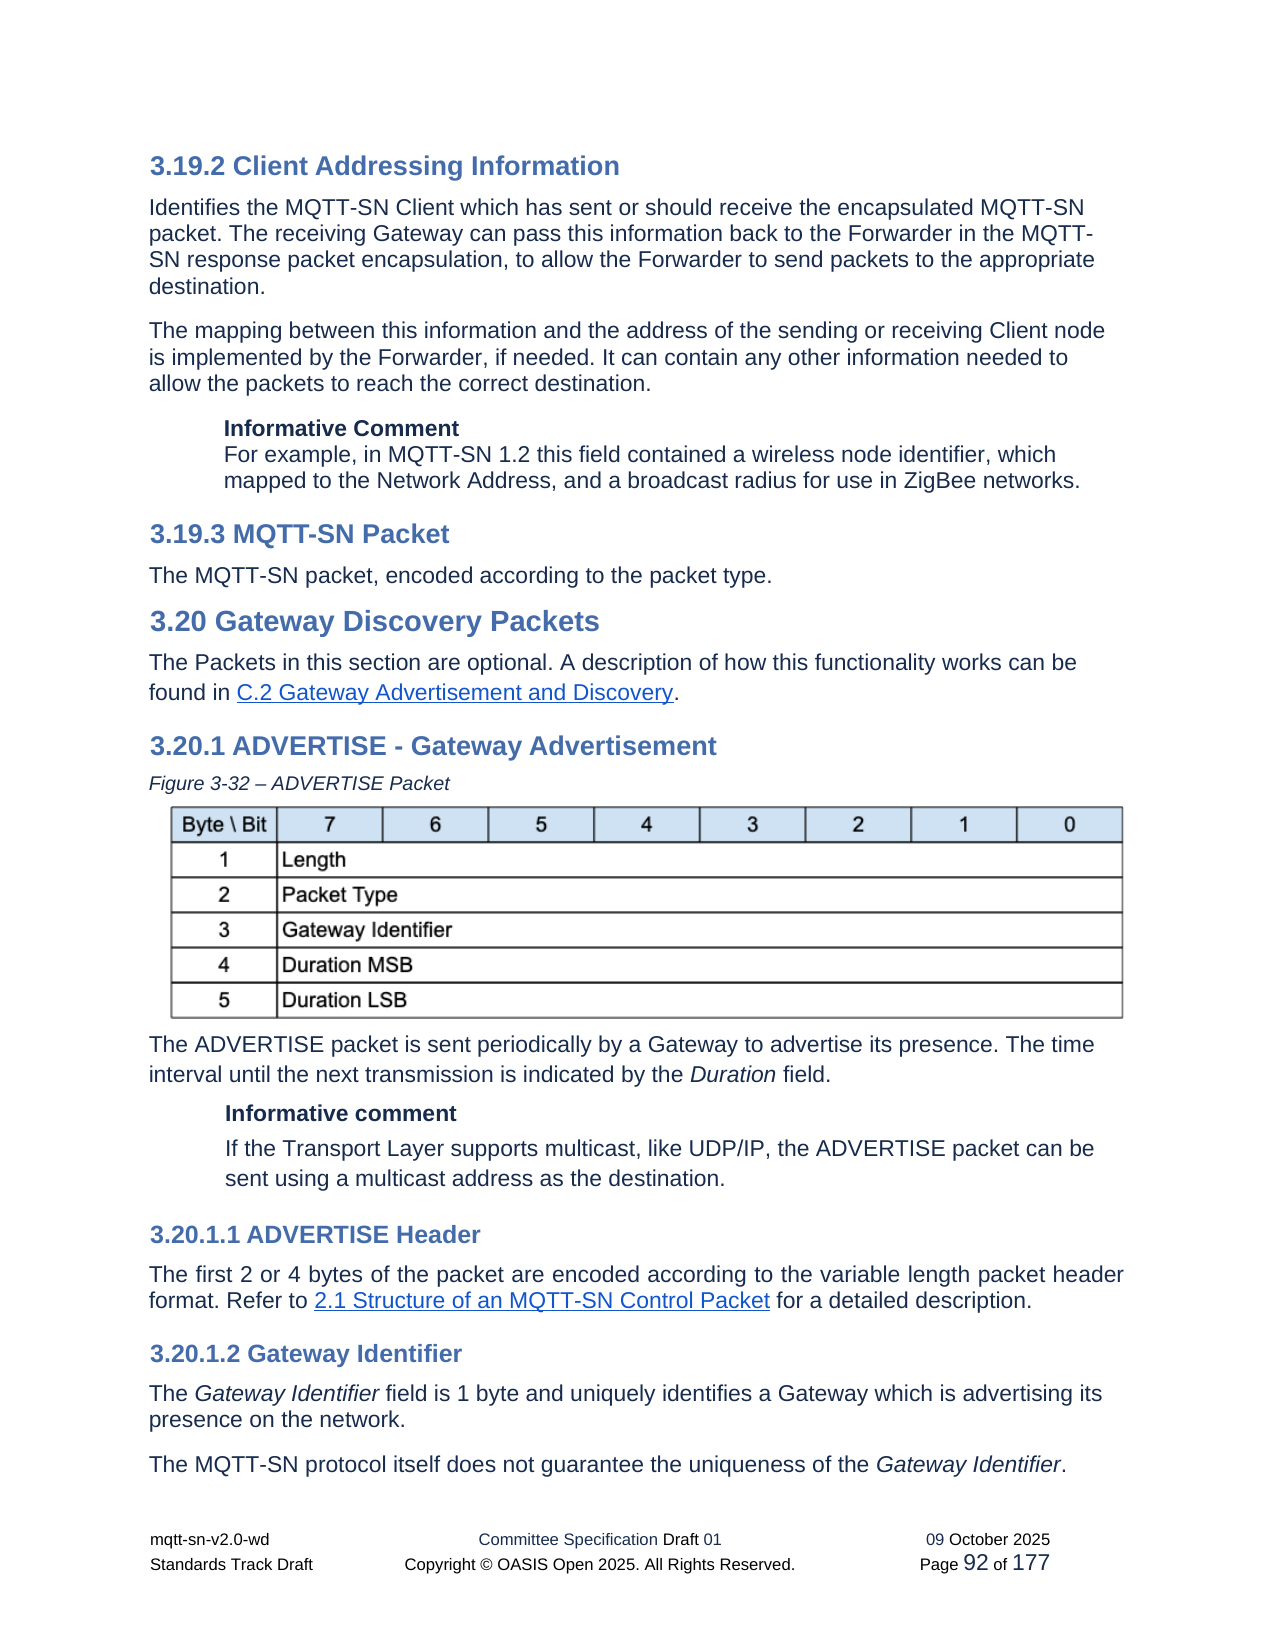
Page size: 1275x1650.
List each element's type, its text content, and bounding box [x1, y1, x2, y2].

text Identifies the MQTT-SN Client which has sent or should receive the encapsulated MQTT-SN packet. The receiving Gateway can pass this information back to the Forwarder in the MQTT-SN response packet encapsulation, to allow the Forwarder to send packets to the appropriate destination. [148, 194, 1124, 299]
subtitle 3.20.1 ADVERTISE - Gateway Advertisement [150, 730, 1124, 761]
subtitle 3.20 Gateway Discovery Packets [150, 604, 1124, 638]
picture [148, 806, 1124, 1019]
subtitle 3.19.2 Client Addressing Information [150, 150, 1124, 181]
subtitle 3.20.1.1 ADVERTISE Header [150, 1220, 1124, 1249]
text The MQTT-SN protocol itself does not guarantee the uniqueness of the Gateway Identifier. [148, 1451, 1124, 1477]
subtitle 3.20.1.2 Gateway Identifier [150, 1339, 1124, 1368]
text The MQTT-SN packet, encoded according to the packet type. [148, 562, 1124, 589]
text Informative comment [225, 1100, 1124, 1126]
text For example, in MQTT-SN 1.2 this field contained a wireless node identifier, which mapped to the Network Address, and a broadcast radius for use in ZigBee networks. [223, 441, 1124, 493]
text The mapping between this information and the address of the sending or receiving Client node is implemented by the Forwarder, if needed. It can contain any other information needed to allow the packets to reach the correct destination. [148, 317, 1124, 396]
text If the Transport Layer supports multicast, like UDP/IP, the ADVERTISE packet can be sent using a multicast address as the destination. [225, 1134, 1124, 1191]
text The first 2 or 4 bytes of the packet are encoded according to the variable length packet header format. Refer to 2.1 Structure of an MQTT-SN Control Packet for a detailed description. [148, 1261, 1124, 1314]
text The Packets in this section are optional. A description of how this functionality works can be found in C.2 Gateway Advertisement and Discovery. [148, 649, 1124, 705]
text The ADVERTISE packet is sent periodically by a Gateway to advertise its presence. The time interval until the next transmission is indicated by the Duration field. [148, 1031, 1124, 1088]
subtitle 3.19.3 MQTT-SN Packet [150, 518, 1124, 550]
text The Gateway Identifier field is 1 byte and uniquely identifies a Gateway which is advertising its presence on the network. [148, 1380, 1124, 1433]
text Figure 3-32 – ADVERTISE Packet [148, 772, 1124, 795]
text Informative Comment [223, 414, 1124, 441]
